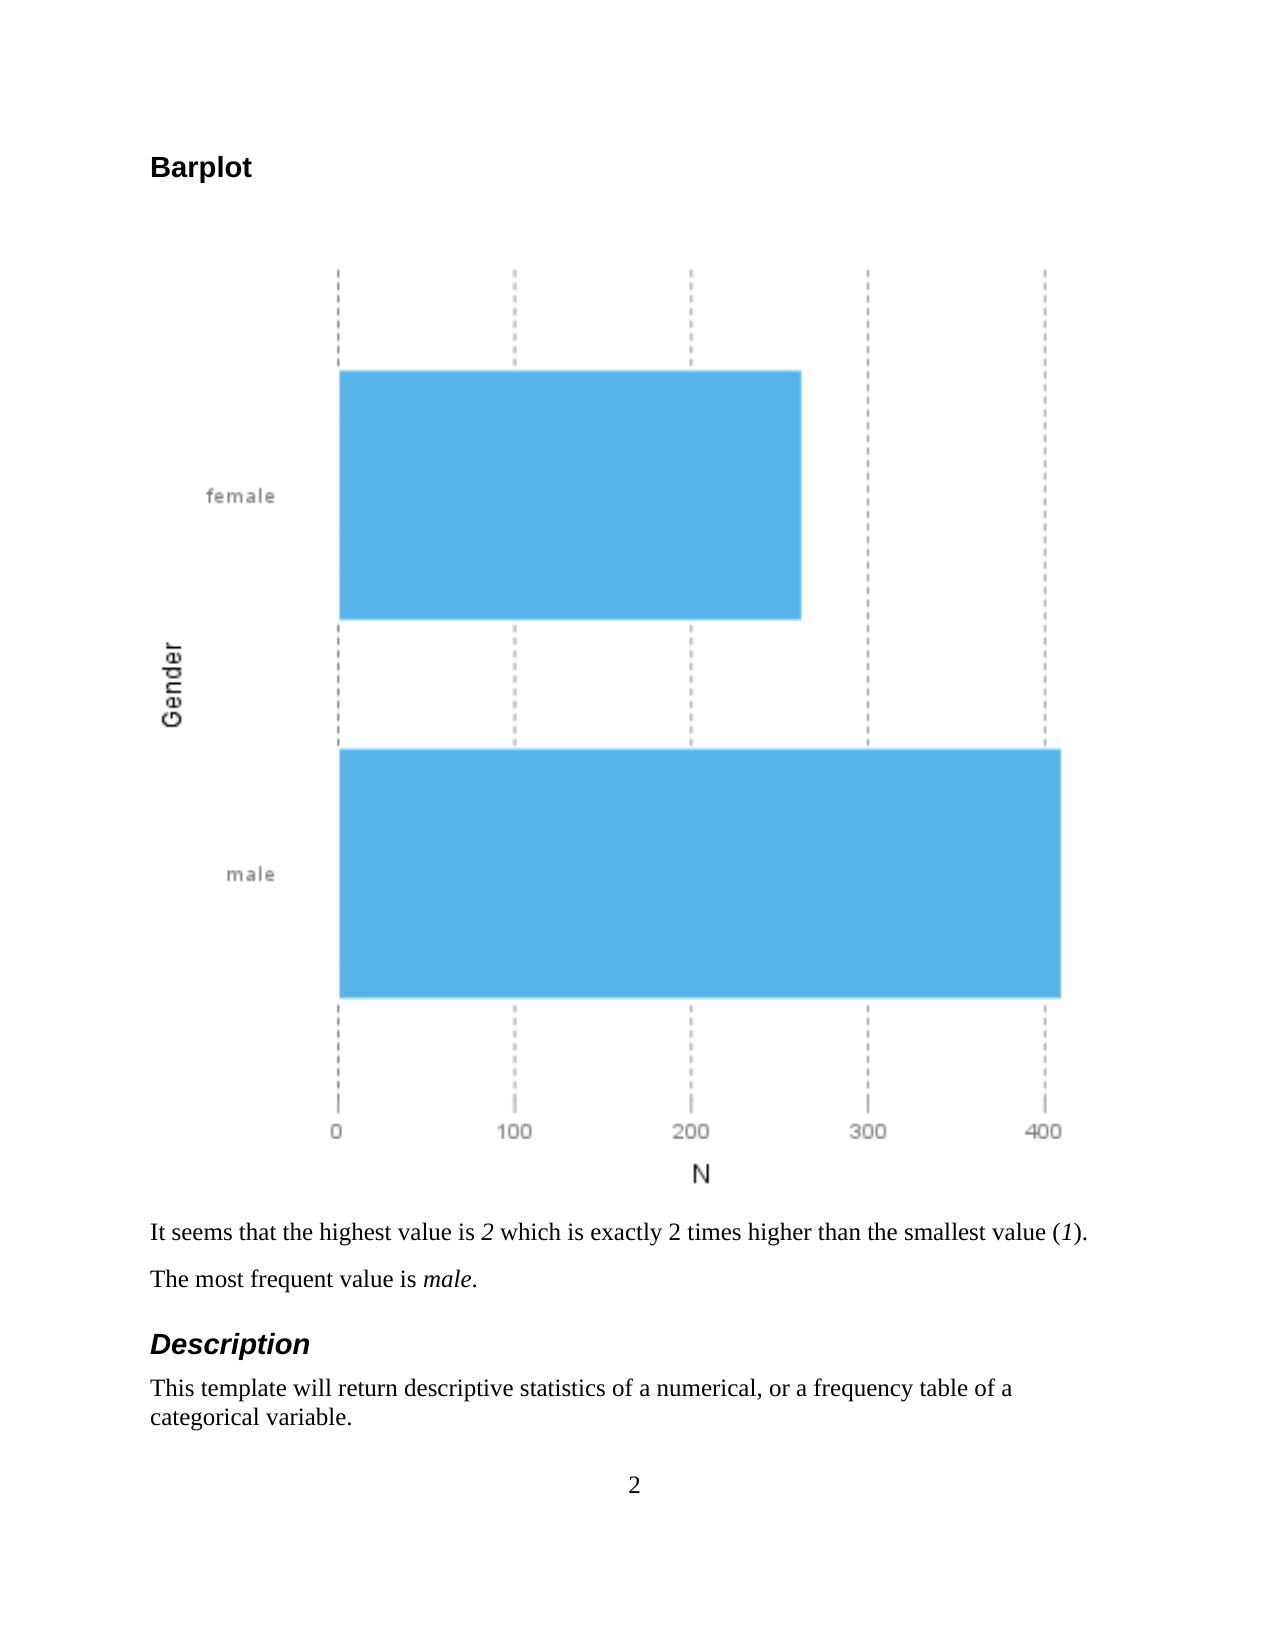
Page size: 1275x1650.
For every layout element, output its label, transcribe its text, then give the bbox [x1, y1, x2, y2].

subtitle Barplot [150, 150, 1125, 183]
text This template will return descriptive statistics of a numerical, or a frequency table of a categorical variable. [150, 1373, 1125, 1430]
text The most frequent value is male. [150, 1264, 1125, 1293]
text It seems that the highest value is 2 which is exactly 2 times higher than the smallest value (1). [150, 1217, 1125, 1246]
subtitle Description [150, 1327, 1125, 1360]
picture [150, 196, 1163, 1209]
